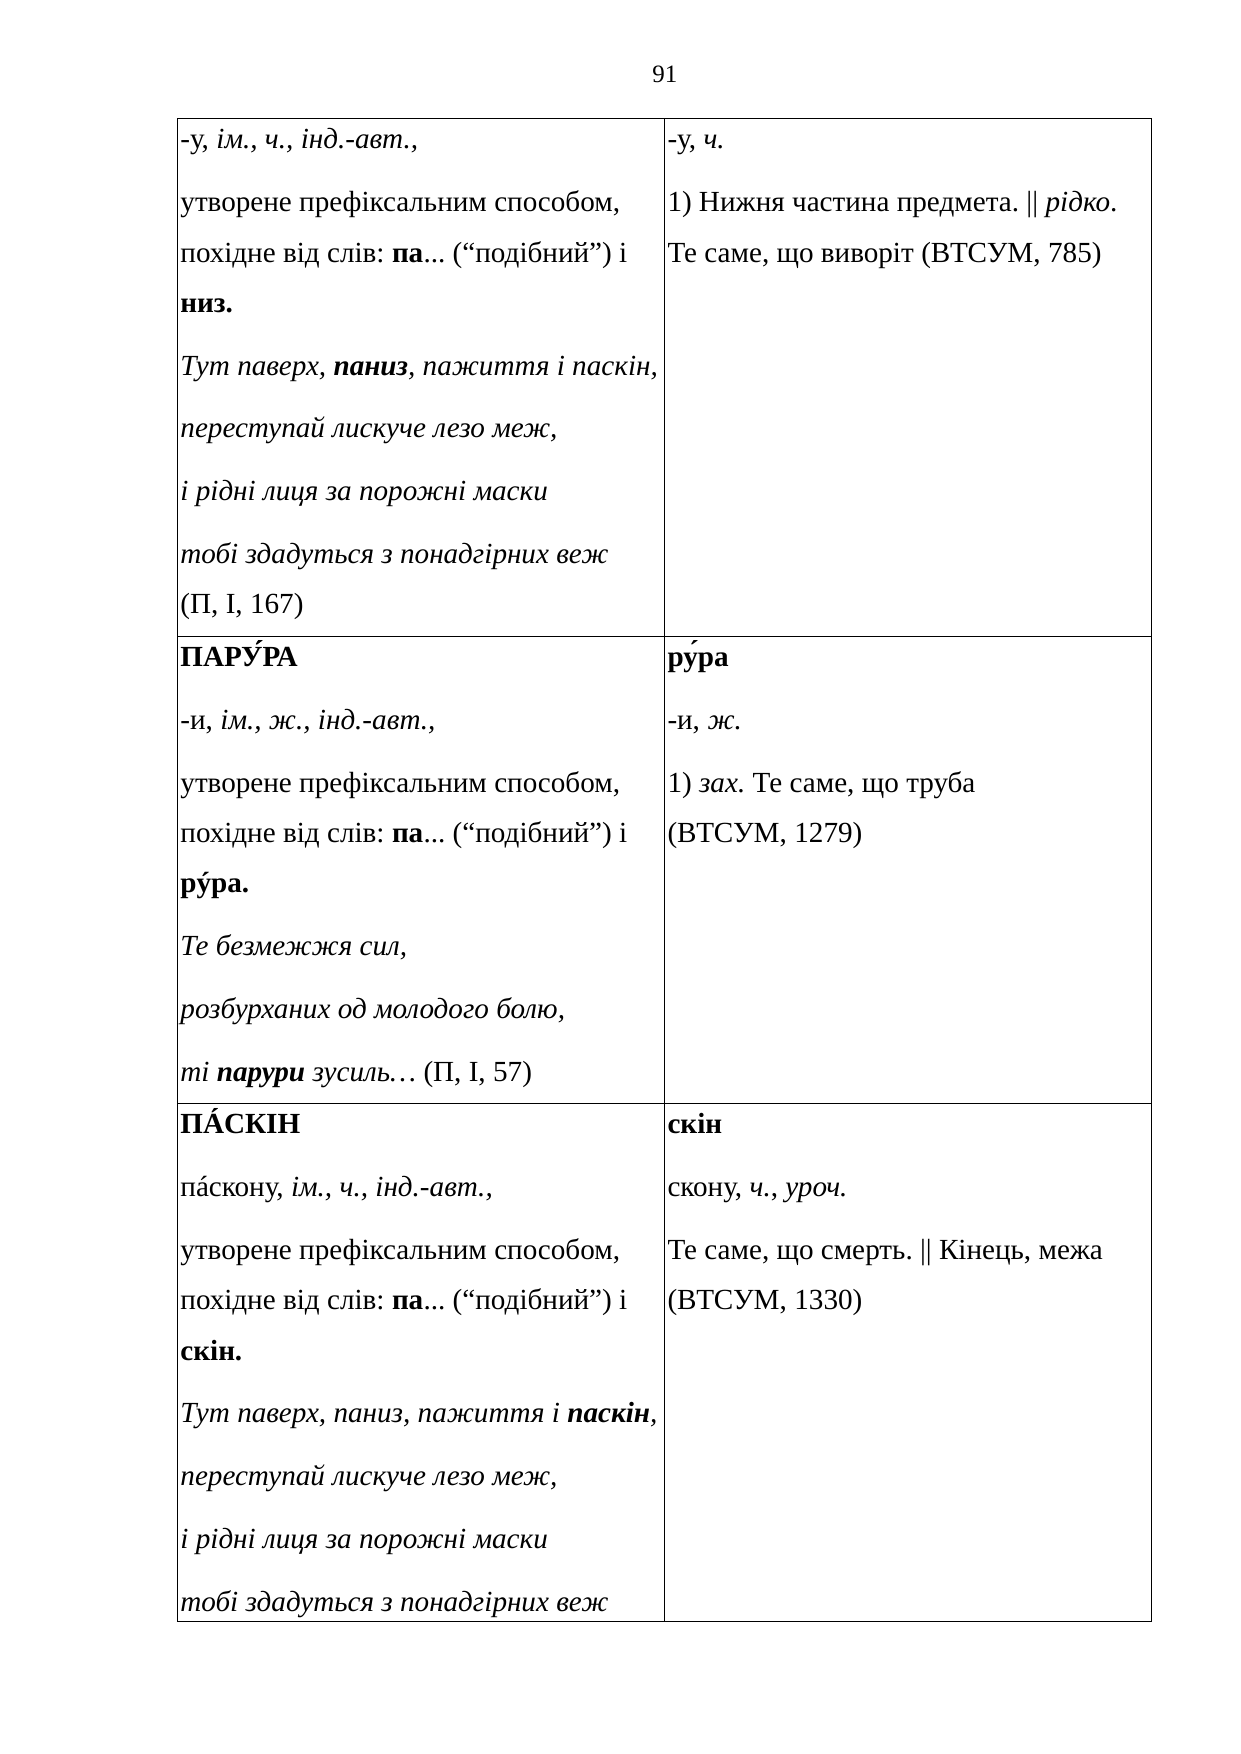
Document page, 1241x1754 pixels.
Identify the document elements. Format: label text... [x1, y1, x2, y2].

table_cell ПАРУ́́РА -и, ім., ж., інд.-авт., утворене префіксальним способом, похідне від слів: па... (“подібний”) і рýра. Те безмежжя сил, розбурханих од молодого болю, ті парури зусиль… (П, І, 57) [178, 637, 664, 1103]
table_cell ру́ра -и, ж. 1) зах. Те саме, що труба (ВТСУМ, 1279) [665, 637, 1151, 1103]
table_cell скін скону, ч., уроч. Те саме, що смерть. || Кінець, межа (ВТСУМ, 1330) [665, 1104, 1151, 1621]
table_cell -у, ч. 1) Нижня частина предмета. || рідко. Те саме, що виворіт (ВТСУМ, 785) [665, 119, 1151, 636]
table_cell -у, ім., ч., інд.-авт., утворене префіксальним способом, похідне від слів: па... (“подібний”) і низ. Тут паверх, паниз, пажиття і паскін, переступай лискуче лезо меж, і рідні лиця за порожні маски тобі здадуться з понадгірних веж (П, І, 167) [178, 119, 664, 636]
table_cell ПÁСКІН пáскону, ім., ч., інд.-авт., утворене префіксальним способом, похідне від слів: па... (“подібний”) і скін. Тут паверх, паниз, пажиття і паскін, переступай лискуче лезо меж, і рідні лиця за порожні маски тобі здадуться з понадгірних веж [178, 1104, 664, 1621]
